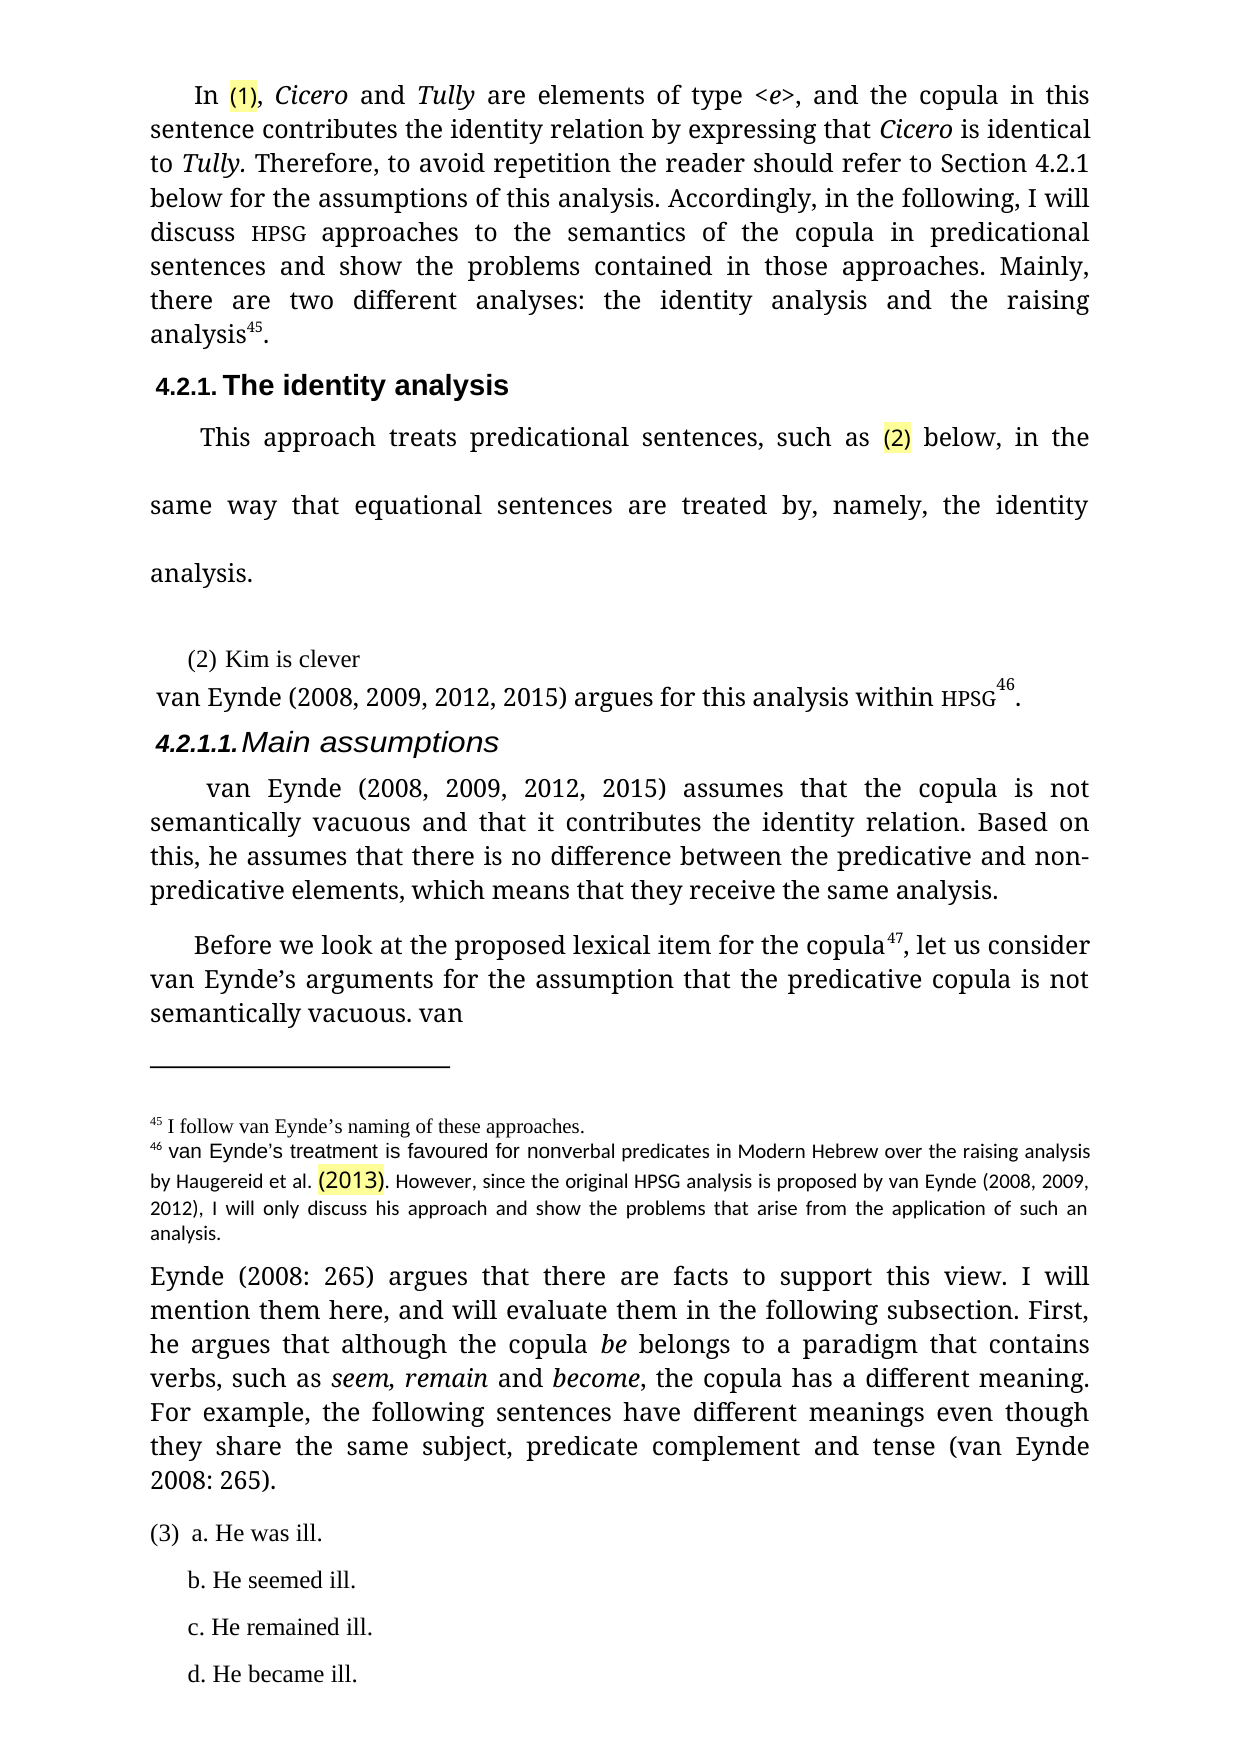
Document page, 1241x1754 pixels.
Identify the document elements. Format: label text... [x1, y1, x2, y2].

text This approach treats predicational sentences, such as (2) below, in the same way that equational sentences are treated by, namely, the identity analysis. [150, 419, 1090, 590]
text van Eynde (2008, 2009, 2012, 2015) assumes that the copula is not semantically vacuous and that it contributes the identity relation. Based on this, he assumes that there is no difference between the predicative and non-predicative elements, which means that they receive the same analysis. [150, 771, 1091, 907]
subtitle Main assumptions [156, 725, 1123, 759]
text In (1), Cicero and Tully are elements of type <e>, and the copula in this sentence contributes the identity relation by expressing that Cicero is identical to Tully. Therefore, to avoid repetition the reader should refer to Section 4.2.1 below for the assumptions of this analysis. Accordingly, in the following, I will discuss HPSG approaches to the semantics of the copula in predicational sentences and show the problems contained in those approaches. Mainly, there are two different analyses: the identity analysis and the raising analysis45. [150, 78, 1091, 351]
text van Eynde (2008, 2009, 2012, 2015) argues for this analysis within HPSG46. [156, 673, 1123, 713]
list He became ill. [187, 1659, 1123, 1688]
text 46 van Eynde’s treatment is favoured for nonverbal predicates in Modern Hebrew over the raising analysis by Haugereid et al. (2013). However, since the original HPSG analysis is proposed by van Eynde (2008, 2009, 2012), I will only discuss his approach and show the problems that arise from the application of such an analysis. [150, 1138, 1091, 1246]
list He remained ill. [187, 1612, 1123, 1641]
subtitle The identity analysis [155, 368, 1123, 402]
text Eynde (2008: 265) argues that there are facts to support this view. I will mention them here, and will evaluate them in the following subsection. First, he argues that although the copula be belongs to a paradigm that contains verbs, such as seem, remain and become, the copula has a different meaning. For example, the following sentences have different meanings even though they share the same subject, predicate complement and tense (van Eynde 2008: 265). [150, 1258, 1091, 1497]
list a. He was ill. [150, 1518, 1123, 1547]
list Kim is clever [187, 644, 1123, 673]
text Before we look at the proposed lexical item for the copula47, let us consider van Eynde’s arguments for the assumption that the predicative copula is not semantically vacuous. van [150, 928, 1091, 1030]
list He seemed ill. [187, 1565, 1123, 1594]
text 45 I follow van Eynde’s naming of these approaches. [150, 1114, 1123, 1138]
